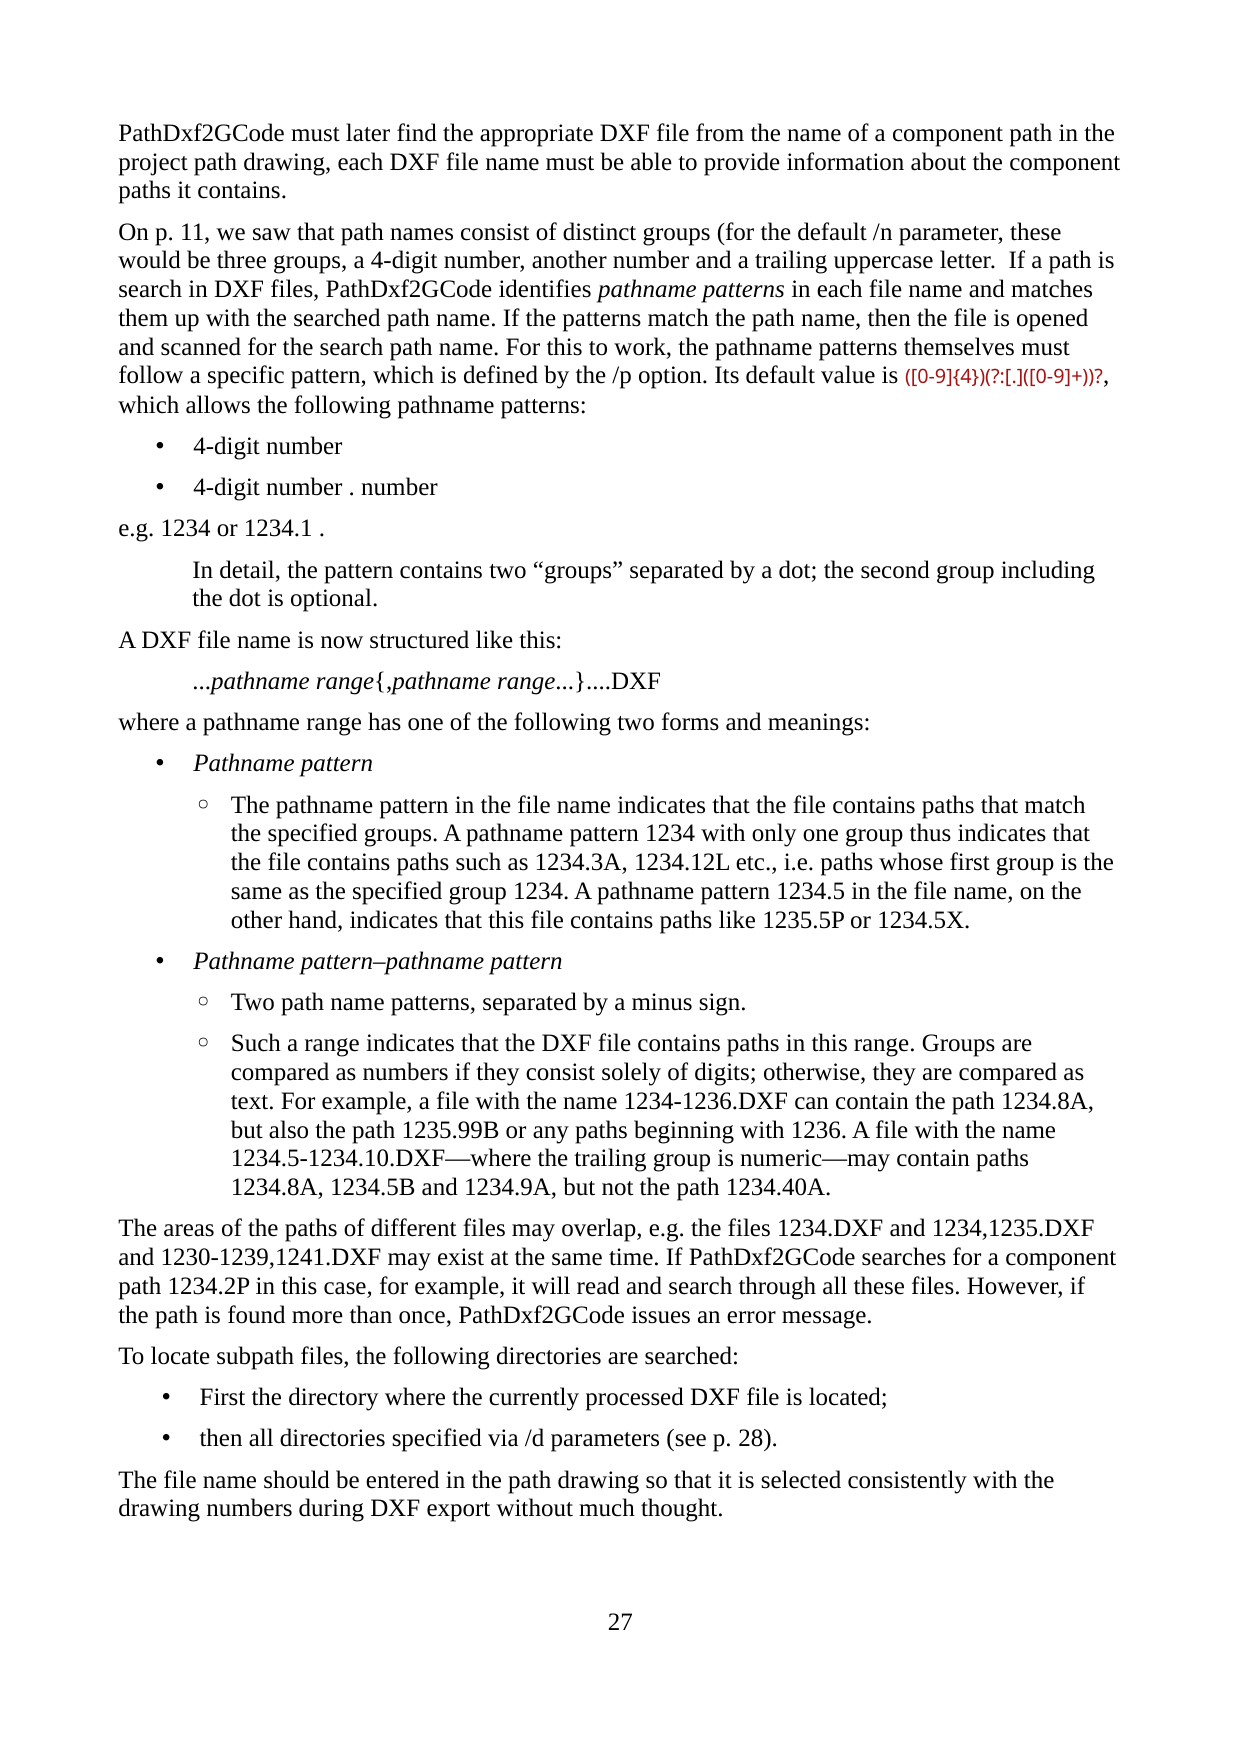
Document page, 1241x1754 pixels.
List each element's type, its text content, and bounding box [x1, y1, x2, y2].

text PathDxf2GCode must later find the appropriate DXF file from the name of a component path in the project path drawing, each DXF file name must be able to provide information about the component paths it contains. [118, 118, 1122, 204]
list The pathname pattern in the file name indicates that the file contains paths that match the specified groups. A pathname pattern 1234 with only one group thus indicates that the file contains paths such as 1234.3A, 1234.12L etc., i.e. paths whose first group is the same as the specified group 1234. A pathname pattern 1234.5 in the file name, on the other hand, indicates that this file contains paths like 1235.5P or 1234.5X. [193, 790, 1122, 933]
list First the directory where the currently processed DXF file is located; [162, 1382, 1122, 1411]
text ...pathname range{,pathname range...}....DXF [118, 666, 1122, 695]
list Pathname pattern [156, 748, 1122, 777]
list 4-digit number [156, 431, 1122, 460]
list Such a range indicates that the DXF file contains paths in this range. Groups are compared as numbers if they consist solely of digits; otherwise, they are compared as text. For example, a file with the name 1234-1236.DXF can contain the path 1234.8A, but also the path 1235.99B or any paths beginning with 1236. A file with the name 1234.5-1234.10.DXF—where the trailing group is numeric—may contain paths 1234.8A, 1234.5B and 1234.9A, but not the path 1234.40A. [193, 1028, 1122, 1201]
list 4-digit number . number [156, 472, 1122, 501]
list Pathname pattern–pathname pattern [156, 946, 1122, 975]
text The file name should be entered in the path drawing so that it is selected consistently with the drawing numbers during DXF export without much thought. [118, 1465, 1122, 1522]
text On p. 10, we saw that path names consist of distinct groups (for the default /n parameter, these would be three groups, a 4-digit number, another number and a trailing uppercase letter. If a path is search in DXF files, PathDxf2GCode identifies pathname patterns in each file name and matches them up with the searched path name. If the patterns match the path name, then the file is opened and scanned for the search path name. For this to work, the pathname patterns themselves must follow a specific pattern, which is defined by the /p option. Its default value is ([0-9]{4})(?:[.]([0-9]+))?, which allows the following pathname patterns: [118, 217, 1122, 418]
list Two path name patterns, separated by a minus sign. [193, 987, 1122, 1016]
text e.g. 1234 or 1234.1 . [118, 513, 1122, 542]
text A DXF file name is now structured like this: [118, 625, 1122, 653]
list then all directories specified via /d parameters (see p. 27). [162, 1423, 1122, 1452]
text To locate subpath files, the following directories are searched: [118, 1341, 1122, 1370]
text In detail, the pattern contains two “groups” separated by a dot; the second group including the dot is optional. [192, 555, 1122, 612]
text where a pathname range has one of the following two forms and meanings: [118, 707, 1122, 736]
text The areas of the paths of different files may overlap, e.g. the files 1234.DXF and 1234,1235.DXF and 1230-1239,1241.DXF may exist at the same time. If PathDxf2GCode searches for a component path 1234.2P in this case, for example, it will read and search through all these files. However, if the path is found more than once, PathDxf2GCode issues an error message. [118, 1213, 1122, 1328]
